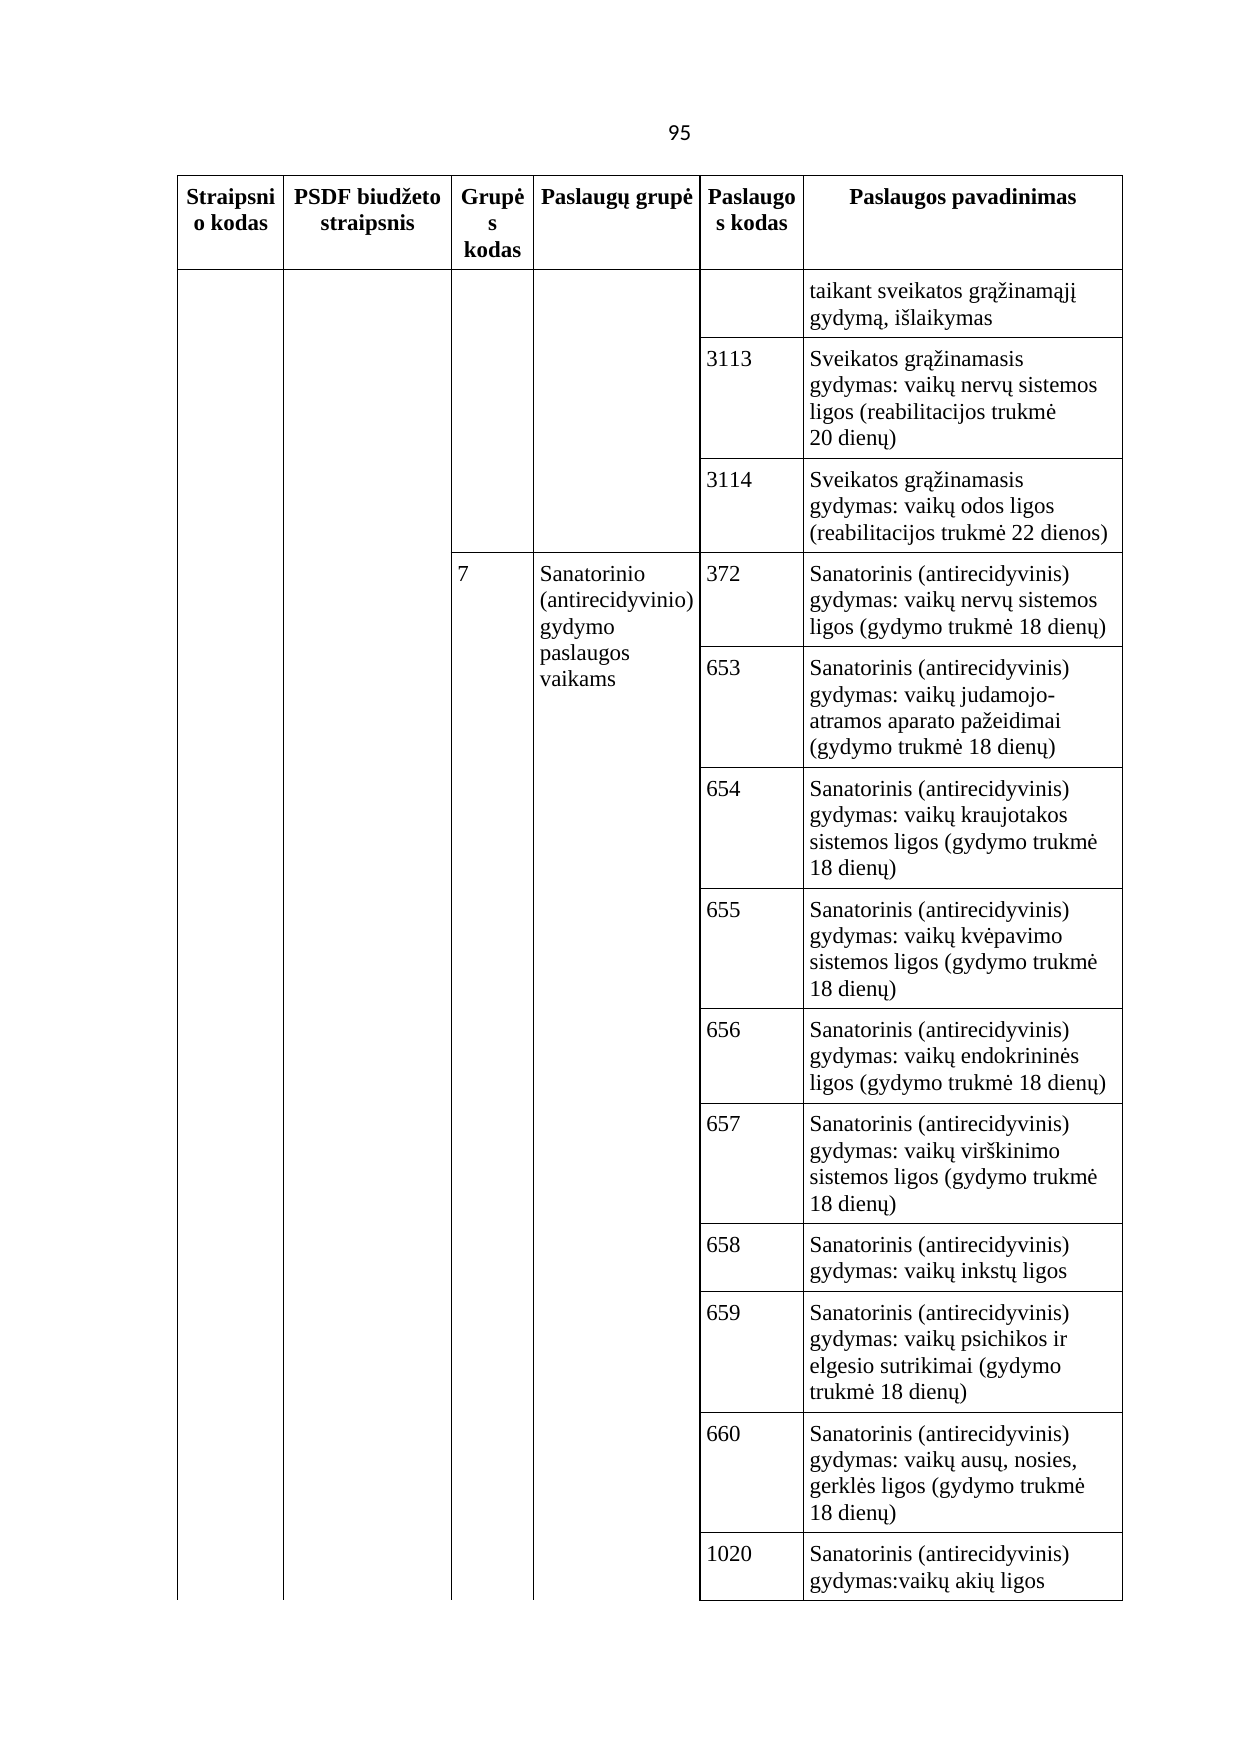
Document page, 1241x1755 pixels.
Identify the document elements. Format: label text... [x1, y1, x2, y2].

table_cell Sanatorinis (antirecidyvinis) gydymas: vaikų kraujotakos sistemos ligos (gydymo trukmė 18 dienų) [804, 768, 1122, 887]
table_cell [178, 1291, 283, 1412]
table_cell [178, 1412, 283, 1532]
table_cell 3113 [701, 338, 803, 458]
table_cell 654 [701, 768, 803, 887]
table_cell 655 [701, 889, 803, 1008]
table_cell [452, 1223, 533, 1291]
table_header Paslaugos kodas [701, 176, 803, 269]
table_header Straipsnio kodas [178, 176, 283, 269]
table_cell [284, 1412, 451, 1532]
table_cell [178, 1008, 283, 1102]
table_cell [452, 1412, 533, 1532]
table_cell [534, 270, 699, 552]
table_cell [534, 888, 699, 1008]
table_cell Sanatorinis (antirecidyvinis) gydymas: vaikų endokrininės ligos (gydymo trukmė 18 dienų) [804, 1009, 1122, 1102]
table_cell [534, 1223, 699, 1291]
table_cell [452, 270, 533, 552]
table_cell [178, 1223, 283, 1291]
table_cell [534, 1291, 699, 1412]
table_cell [284, 1103, 451, 1223]
table_cell Sveikatos grąžinamasis gydymas: vaikų nervų sistemos ligos (reabilitacijos trukmė 20 dienų) [804, 338, 1122, 458]
table_cell [534, 1008, 699, 1102]
table_cell [534, 1103, 699, 1223]
table_cell [701, 270, 803, 337]
table_cell Sanatorinis (antirecidyvinis) gydymas: vaikų virškinimo sistemos ligos (gydymo trukmė 18 dienų) [804, 1104, 1122, 1223]
table_cell [452, 767, 533, 887]
table_cell [452, 1008, 533, 1102]
table_cell 660 [701, 1413, 803, 1532]
table_cell [178, 337, 283, 458]
table_cell [178, 1532, 283, 1600]
table_cell [284, 458, 451, 552]
table_cell [178, 1103, 283, 1223]
table_cell [534, 767, 699, 887]
table_cell [284, 1223, 451, 1291]
table_header Paslaugų grupė [534, 176, 699, 269]
table_cell [284, 337, 451, 458]
table_cell 372 [701, 553, 803, 646]
table_cell 1020 [701, 1533, 803, 1600]
table_cell [284, 270, 451, 337]
table_cell [284, 552, 451, 646]
table_cell 7 [452, 553, 533, 646]
table_cell [534, 1532, 699, 1600]
table_cell [534, 1412, 699, 1532]
table_cell 653 [701, 647, 803, 767]
table_cell Sanatorinis (antirecidyvinis) gydymas: vaikų kvėpavimo sistemos ligos (gydymo trukmė 18 dienų) [804, 889, 1122, 1008]
table_cell [178, 552, 283, 646]
table_cell Sanatorinis (antirecidyvinis) gydymas:vaikų akių ligos [804, 1533, 1122, 1600]
table_cell Sveikatos grąžinamasis gydymas: vaikų odos ligos (reabilitacijos trukmė 22 dienos) [804, 459, 1122, 552]
table_cell [452, 1532, 533, 1600]
table_cell [178, 767, 283, 887]
table_cell 657 [701, 1104, 803, 1223]
table_cell [178, 270, 283, 337]
table_cell taikant sveikatos grąžinamąjį gydymą, išlaikymas [804, 270, 1122, 337]
table_cell 656 [701, 1009, 803, 1102]
table_cell [178, 458, 283, 552]
table_cell Sanatorinis (antirecidyvinis) gydymas: vaikų ausų, nosies, gerklės ligos (gydymo trukmė 18 dienų) [804, 1413, 1122, 1532]
table_cell Sanatorinio (antirecidyvinio) gydymo paslaugos vaikams [534, 553, 699, 767]
table_cell [284, 1532, 451, 1600]
table_cell 3114 [701, 459, 803, 552]
table_header PSDF biudžeto straipsnis [284, 176, 451, 269]
table_cell Sanatorinis (antirecidyvinis) gydymas: vaikų judamojo-atramos aparato pažeidimai (gydymo trukmė 18 dienų) [804, 647, 1122, 767]
table_cell [284, 1008, 451, 1102]
table_cell [178, 888, 283, 1008]
table_cell [284, 1291, 451, 1412]
table_cell [284, 767, 451, 887]
table_header Paslaugos pavadinimas [804, 176, 1122, 269]
table_cell 658 [701, 1224, 803, 1291]
table_cell Sanatorinis (antirecidyvinis) gydymas: vaikų nervų sistemos ligos (gydymo trukmė 18 dienų) [804, 553, 1122, 646]
table_cell [452, 1291, 533, 1412]
table_cell [452, 888, 533, 1008]
table_cell [178, 646, 283, 767]
table_header Grupės kodas [452, 176, 533, 269]
table_cell [284, 646, 451, 767]
table_cell 659 [701, 1292, 803, 1412]
table_cell [452, 1103, 533, 1223]
table_cell Sanatorinis (antirecidyvinis) gydymas: vaikų inkstų ligos [804, 1224, 1122, 1291]
table_cell [284, 888, 451, 1008]
table_cell Sanatorinis (antirecidyvinis) gydymas: vaikų psichikos ir elgesio sutrikimai (gydymo trukmė 18 dienų) [804, 1292, 1122, 1412]
table_cell [452, 646, 533, 767]
